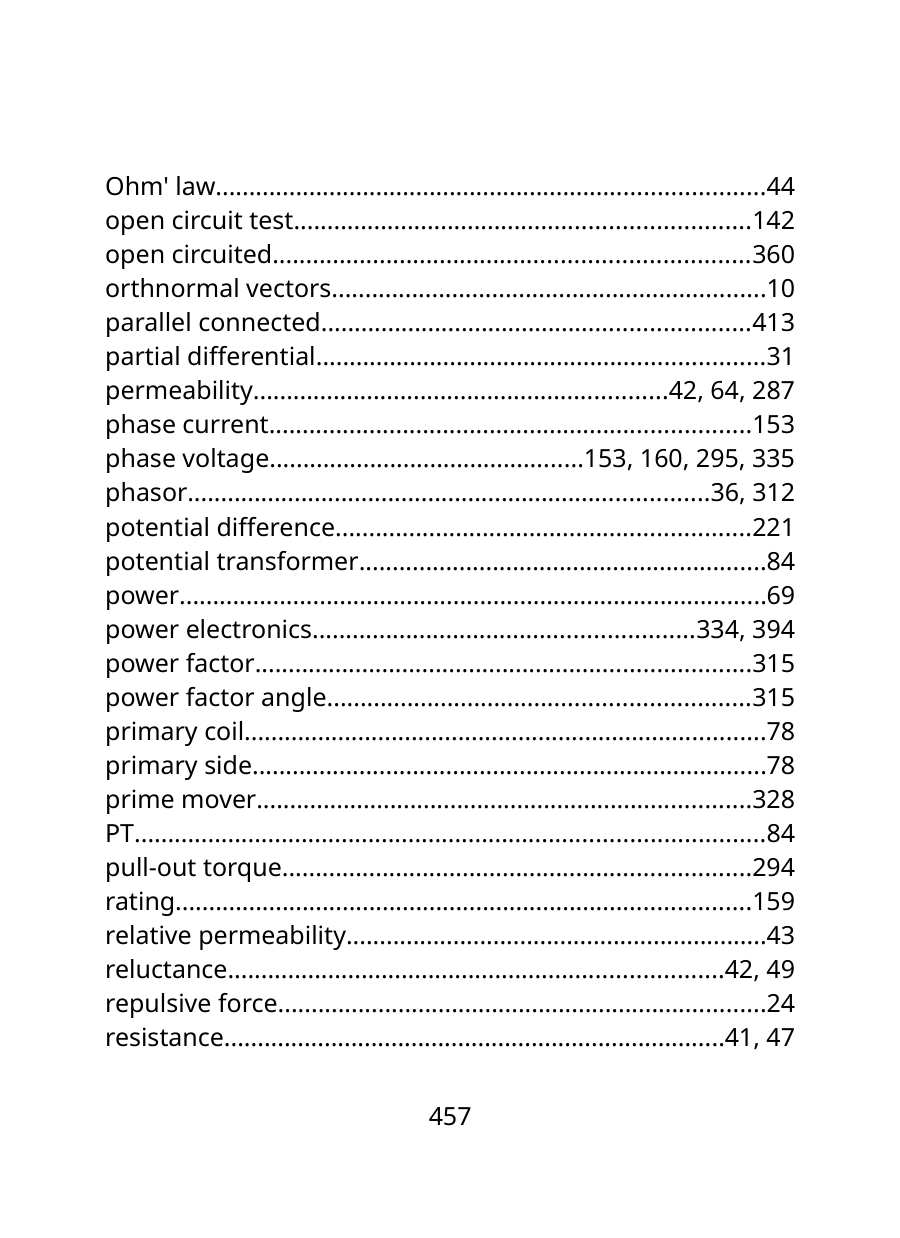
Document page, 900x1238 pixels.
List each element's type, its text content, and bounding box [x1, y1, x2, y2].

text power factor angle 315 [105, 679, 795, 713]
text PT 84 [105, 816, 795, 850]
text orthnormal vectors 10 [105, 271, 795, 305]
text prime mover 328 [105, 782, 795, 816]
text phasor 36, 312 [105, 475, 795, 509]
text reluctance 42, 49 [105, 952, 795, 986]
text primary side 78 [105, 748, 795, 782]
text rating 159 [105, 884, 795, 918]
text potential transformer 84 [105, 543, 795, 577]
text resistance 41, 47 [105, 1020, 795, 1054]
text phase current 153 [105, 407, 795, 441]
text power 69 [105, 577, 795, 611]
text power factor 315 [105, 645, 795, 679]
text partial differential 31 [105, 339, 795, 373]
text relative permeability 43 [105, 918, 795, 952]
text open circuited 360 [105, 237, 795, 271]
text parallel connected 413 [105, 305, 795, 339]
text Ohm' law 44 [105, 168, 795, 203]
text repulsive force 24 [105, 986, 795, 1020]
text open circuit test 142 [105, 203, 795, 237]
text permeability 42, 64, 287 [105, 373, 795, 407]
text phase voltage 153, 160, 295, 335 [105, 441, 795, 475]
text potential difference 221 [105, 509, 795, 543]
text pull-out torque 294 [105, 850, 795, 884]
text primary coil 78 [105, 713, 795, 748]
text power electronics 334, 394 [105, 611, 795, 645]
